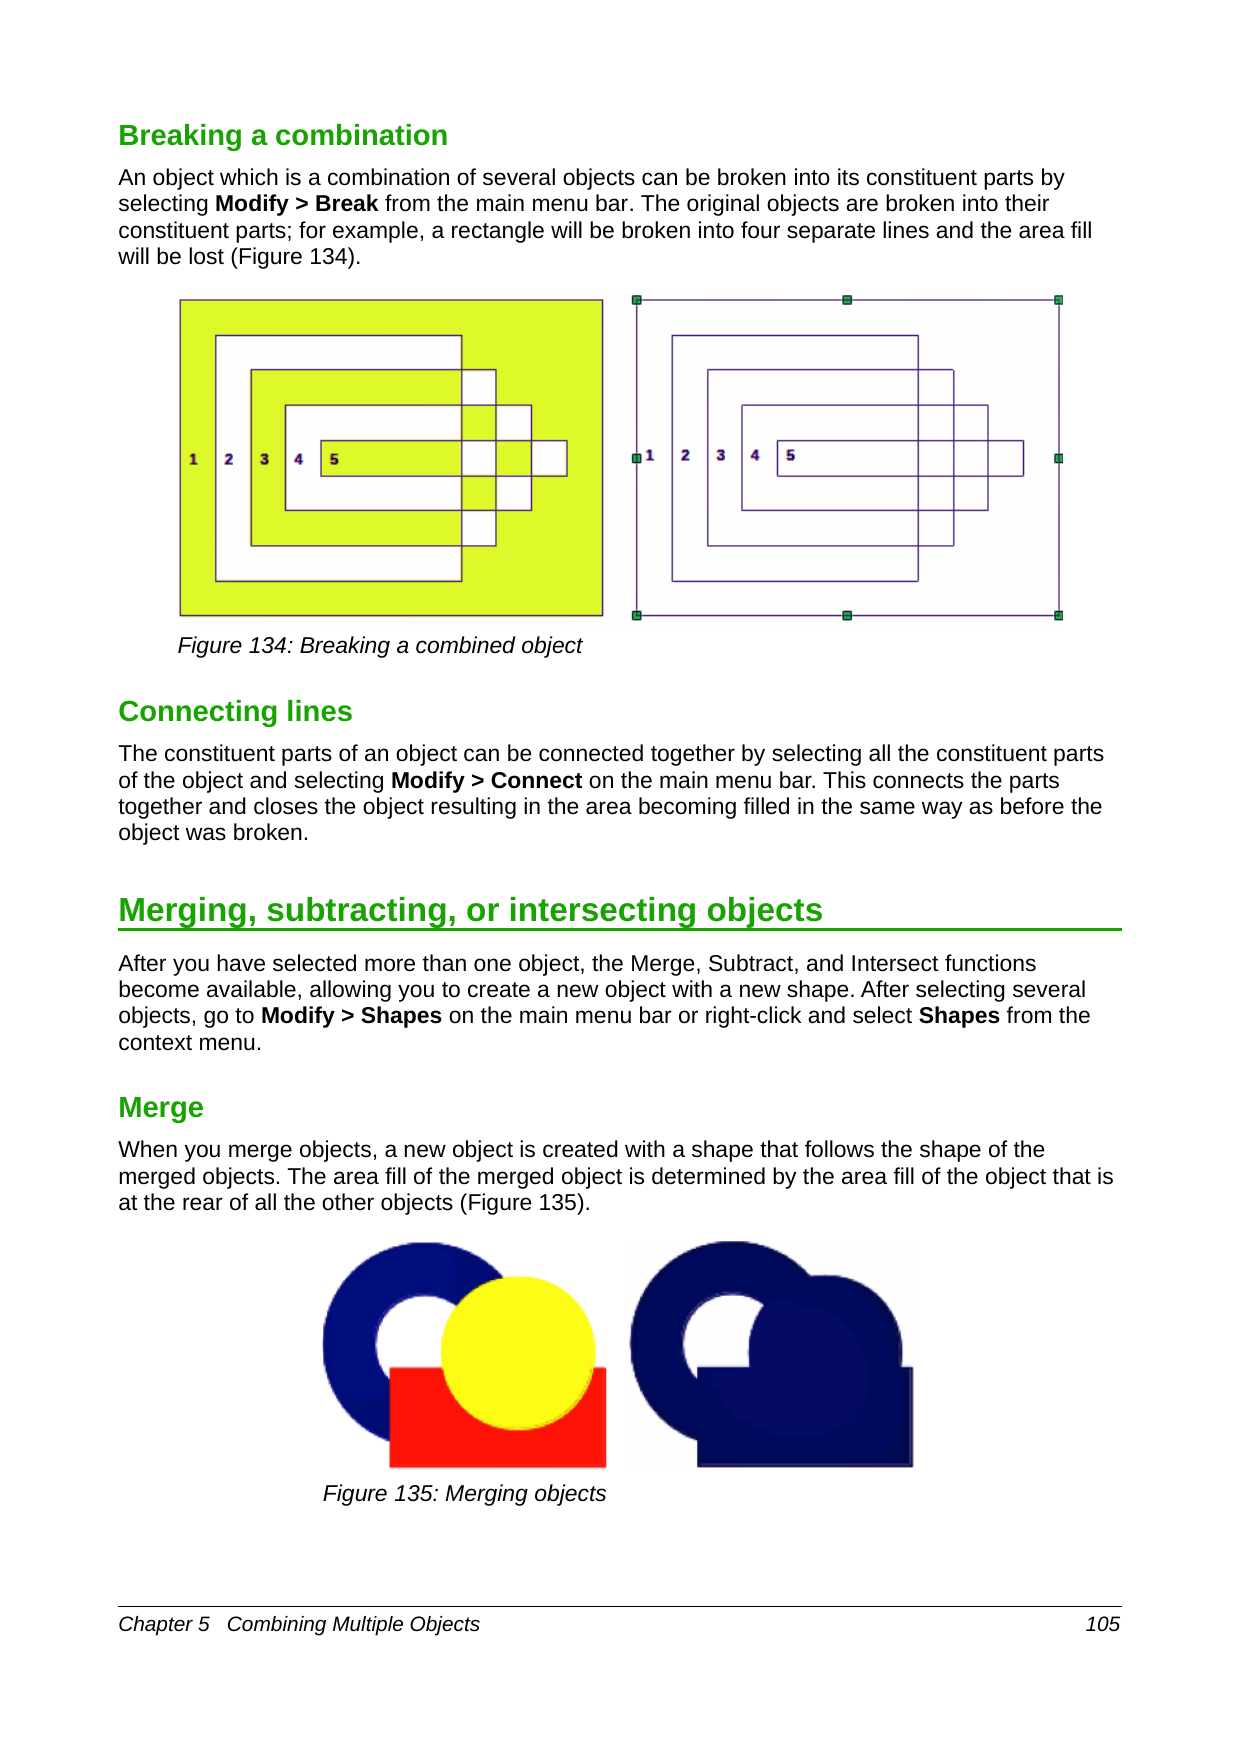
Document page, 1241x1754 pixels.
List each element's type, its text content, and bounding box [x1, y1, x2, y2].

subtitle Merging, subtracting, or intersecting objects [118, 890, 1122, 928]
subtitle Merge [118, 1090, 1122, 1124]
picture [177, 294, 1063, 626]
text An object which is a combination of several objects can be broken into its constituent parts by selecting Modify > Break from the main menu bar. The original objects are broken into their constituent parts; for example, a rectangle will be broken into four separate lines and the area fill will be lost (Figure 134). [118, 164, 1122, 269]
subtitle Connecting lines [118, 694, 1122, 728]
text Figure 134: Breaking a combined object [177, 632, 1063, 659]
text After you have selected more than one object, the Merge, Subtract, and Intersect functions become available, allowing you to create a new object with a new shape. After selecting several objects, go to Modify > Shapes on the main menu bar or right-click and select Shapes from the context menu. [118, 949, 1122, 1055]
text When you merge objects, a new object is created with a shape that follows the shape of the merged objects. The area fill of the merged object is determined by the area fill of the object that is at the rear of all the other objects (Figure 135). [118, 1136, 1122, 1215]
subtitle Breaking a combination [118, 118, 1122, 152]
text The constituent parts of an object can be connected together by selecting all the constituent parts of the object and selecting Modify > Connect on the main menu bar. This connects the parts together and closes the object resulting in the area becoming filled in the same way as before the object was broken. [118, 740, 1122, 846]
text Figure 135: Merging objects [323, 1480, 917, 1506]
picture [322, 1240, 918, 1474]
